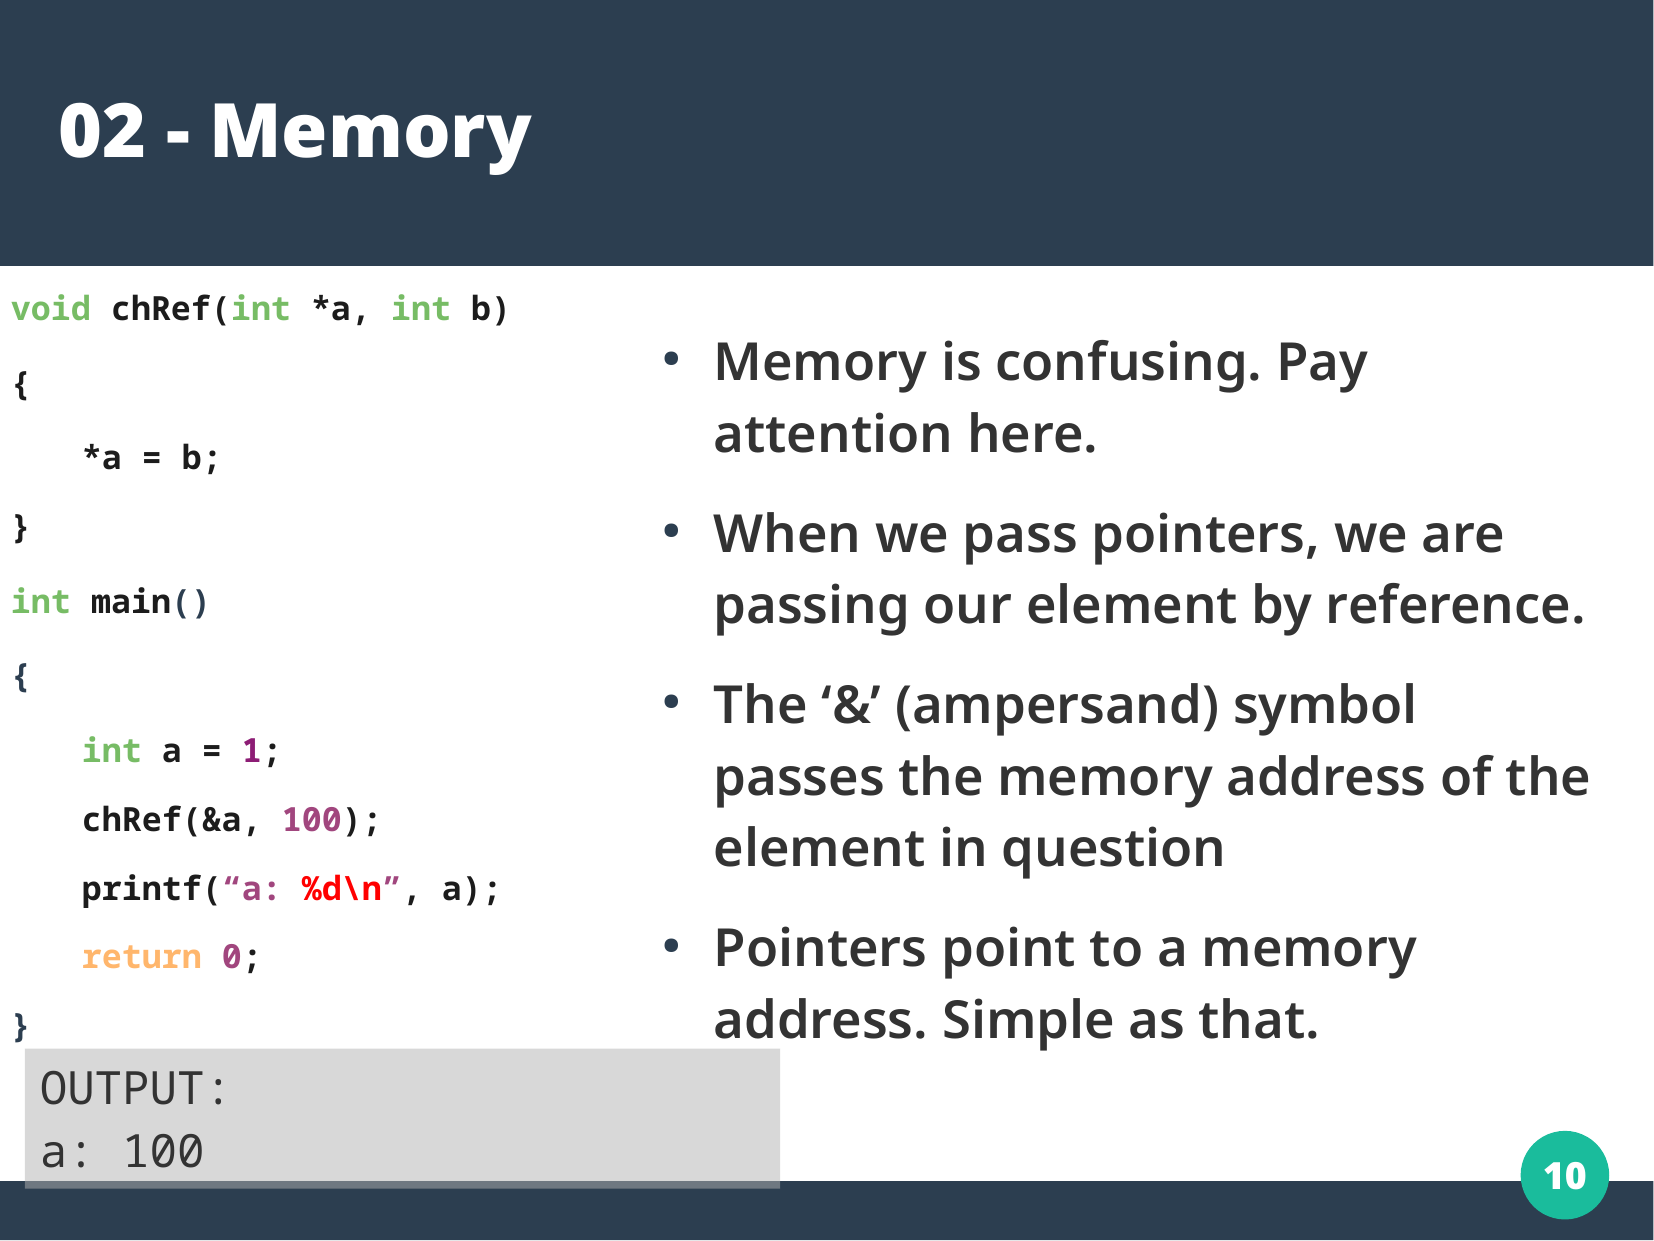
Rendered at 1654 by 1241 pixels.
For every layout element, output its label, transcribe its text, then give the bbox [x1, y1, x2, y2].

list Memory is confusing. Pay attention here. When we pass pointers, we are passing our element by reference. The ‘&’ (ampersand) symbol passes the memory address of the element in question Pointers point to a memory address. Simple as that. [645, 324, 1595, 1110]
text_box OUTPUT: a: 100 [24, 1048, 781, 1171]
list void chRef(int *a, int b) { *a = b; } int main() { int a = 1; chRef(&a, 100); printf(“a: %d\n”, a); return 0; } [0, 285, 646, 1112]
title 02 - Memory [58, 49, 1595, 207]
